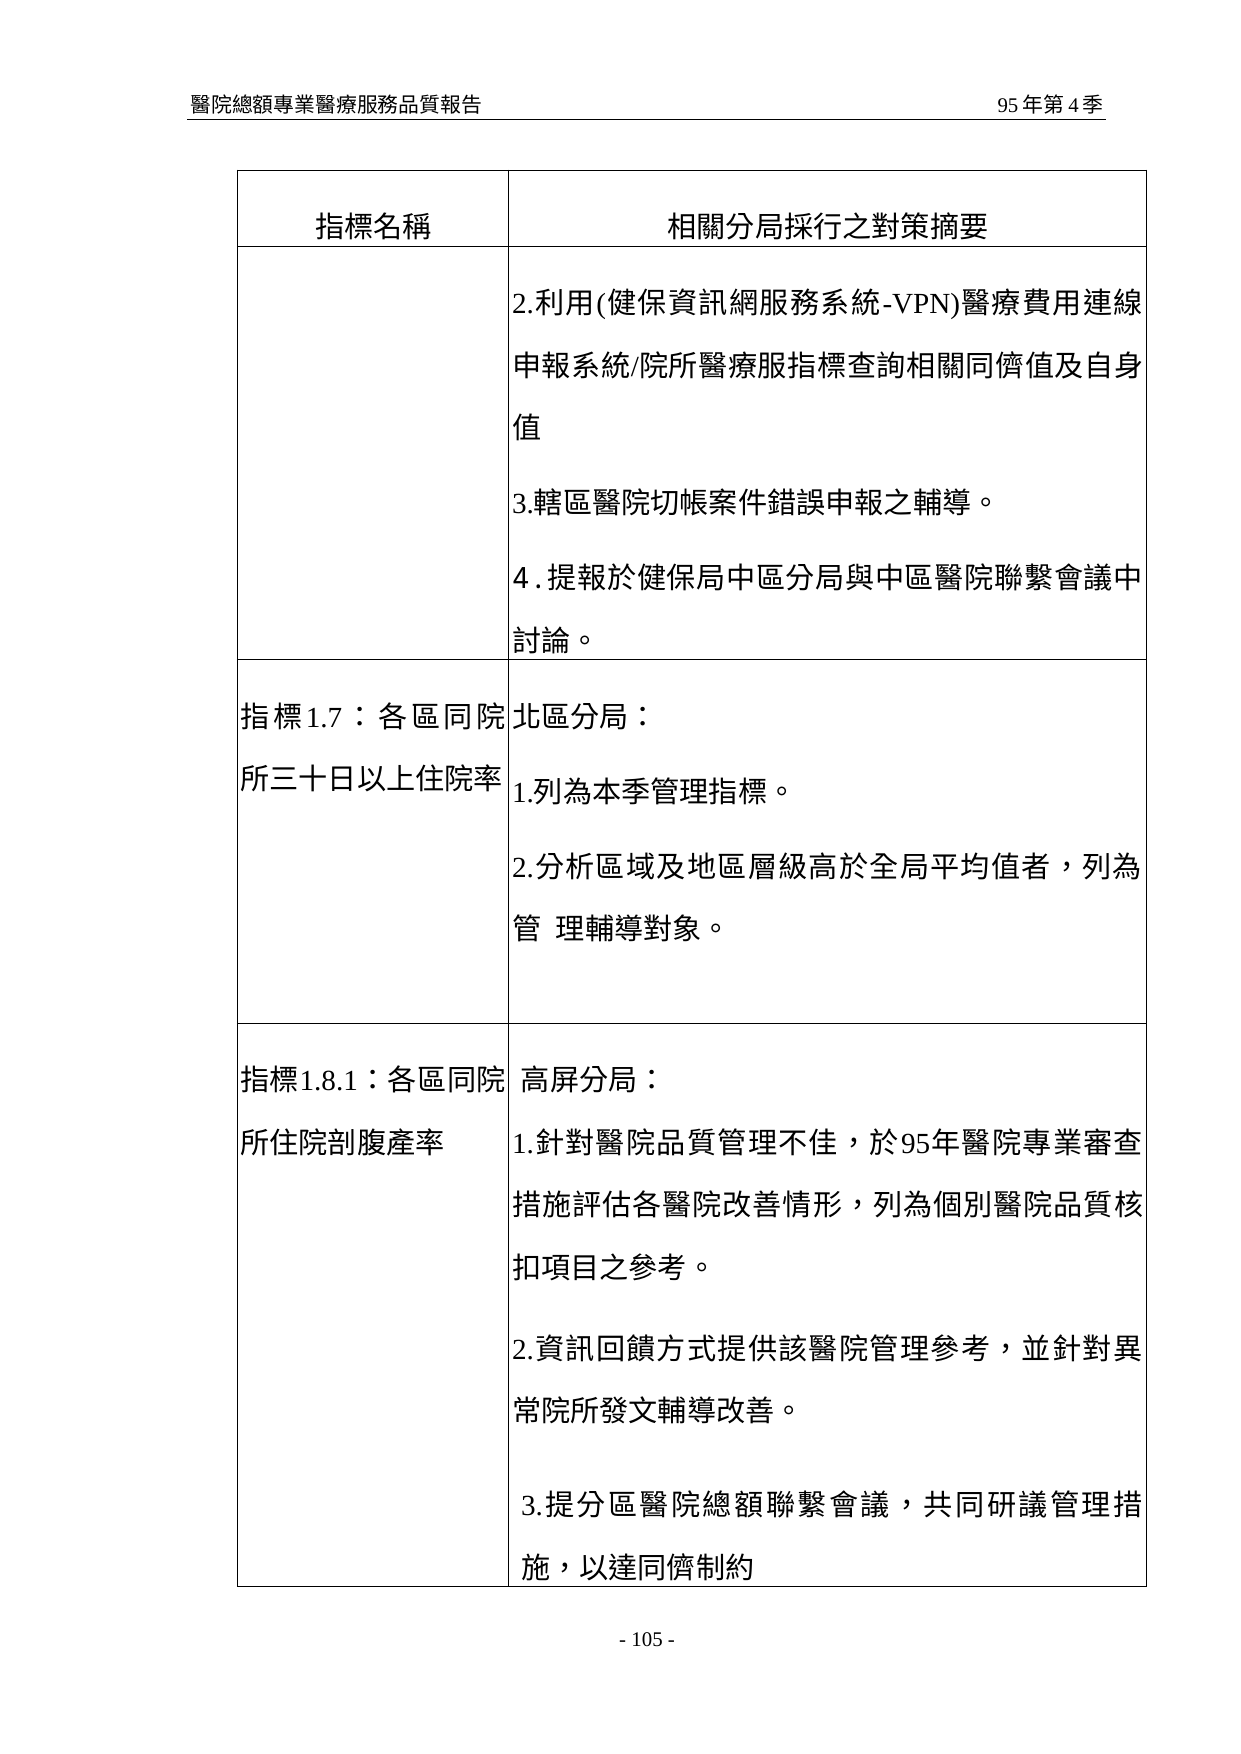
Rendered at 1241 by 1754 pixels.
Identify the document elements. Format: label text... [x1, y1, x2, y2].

table_cell 指標1.8.1：各區同院所住院剖腹產率 [238, 1024, 508, 1586]
table_header 指標名稱 [238, 171, 508, 246]
table_cell 北區分局： 1.列為本季管理指標。 2.分析區域及地區層級高於全局平均值者，列為管 理輔導對象。 [509, 660, 1146, 1023]
table_header 相關分局採行之對策摘要 [509, 171, 1146, 246]
table_cell 2.利用(健保資訊網服務系統-VPN)醫療費用連線申報系統/院所醫療服指標查詢相關同儕值及自身值 3.轄區醫院切帳案件錯誤申報之輔導。 4.提報於健保局中區分局與中區醫院聯繫會議中討論。 [509, 247, 1146, 659]
table_cell 指標1.7：各區同院所三十日以上住院率 [238, 660, 508, 1023]
table_cell [238, 247, 508, 659]
table_cell 高屏分局： 1.針對醫院品質管理不佳，於95年醫院專業審查措施評估各醫院改善情形，列為個別醫院品質核扣項目之參考。 2.資訊回饋方式提供該醫院管理參考，並針對異常院所發文輔導改善。 3.提分區醫院總額聯繫會議，共同研議管理措施，以達同儕制約 [509, 1024, 1146, 1586]
